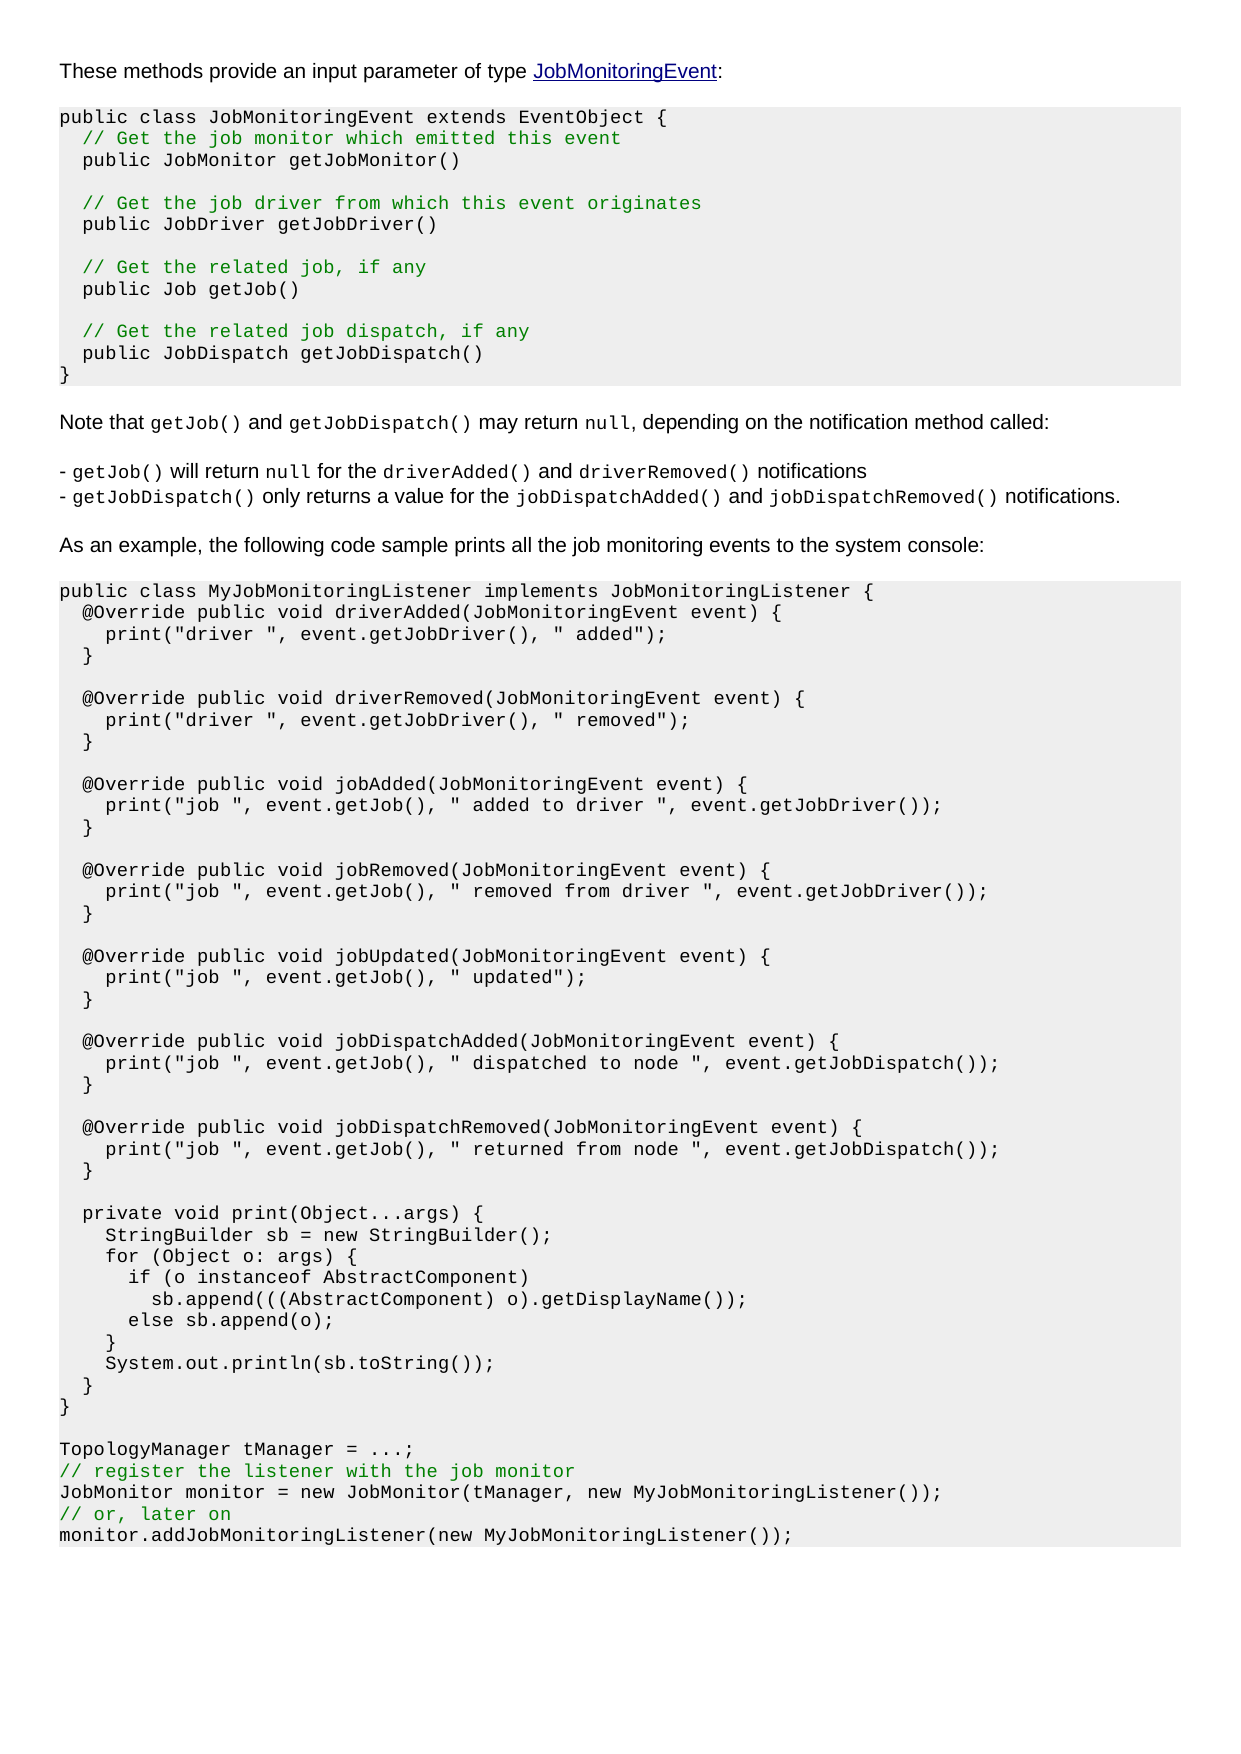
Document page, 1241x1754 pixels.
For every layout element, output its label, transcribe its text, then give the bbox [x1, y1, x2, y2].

text } [59, 646, 1181, 667]
text These methods provide an input parameter of type JobMonitoringEvent: [59, 59, 1181, 83]
text @Override public void driverAdded(JobMonitoringEvent event) { [59, 603, 1181, 624]
text print("driver ", event.getJobDriver(), " added"); [59, 624, 1181, 646]
text public JobDispatch getJobDispatch() [59, 343, 1181, 365]
text } [59, 1397, 1181, 1418]
text // or, later on [59, 1504, 1181, 1525]
text public JobDriver getJobDriver() [59, 214, 1181, 236]
text } [59, 903, 1181, 924]
text } [59, 989, 1181, 1010]
text // Get the related job dispatch, if any [59, 322, 1181, 343]
text As an example, the following code sample prints all the job monitoring events to the system console: [59, 533, 1181, 557]
text TopologyManager tManager = ...; [59, 1439, 1181, 1461]
text // Get the related job, if any [59, 257, 1181, 279]
text print("job ", event.getJob(), " removed from driver ", event.getJobDriver()); [59, 882, 1181, 903]
text public Job getJob() [59, 279, 1181, 300]
text @Override public void jobRemoved(JobMonitoringEvent event) { [59, 860, 1181, 882]
text print("job ", event.getJob(), " returned from node ", event.getJobDispatch()); [59, 1139, 1181, 1161]
text - getJob() will return null for the driverAdded() and driverRemoved() notifications [59, 459, 1181, 484]
text @Override public void jobUpdated(JobMonitoringEvent event) { [59, 946, 1181, 967]
text print("driver ", event.getJobDriver(), " removed"); [59, 710, 1181, 731]
text for (Object o: args) { [59, 1246, 1181, 1268]
text sb.append(((AbstractComponent) o).getDisplayName()); [59, 1289, 1181, 1311]
text print("job ", event.getJob(), " added to driver ", event.getJobDriver()); [59, 796, 1181, 817]
text - getJobDispatch() only returns a value for the jobDispatchAdded() and jobDispatchRemoved() notifications. [59, 484, 1181, 509]
text // register the listener with the job monitor [59, 1461, 1181, 1482]
text public class MyJobMonitoringListener implements JobMonitoringListener { [59, 581, 1181, 603]
text print("job ", event.getJob(), " dispatched to node ", event.getJobDispatch()); [59, 1053, 1181, 1075]
text else sb.append(o); [59, 1311, 1181, 1332]
text if (o instanceof AbstractComponent) [59, 1268, 1181, 1289]
text print("job ", event.getJob(), " updated"); [59, 967, 1181, 989]
text @Override public void driverRemoved(JobMonitoringEvent event) { [59, 688, 1181, 710]
text monitor.addJobMonitoringListener(new MyJobMonitoringListener()); [59, 1525, 1181, 1547]
text Note that getJob() and getJobDispatch() may return null, depending on the notification method called: [59, 410, 1181, 435]
text public JobMonitor getJobMonitor() [59, 150, 1181, 172]
text StringBuilder sb = new StringBuilder(); [59, 1225, 1181, 1246]
text System.out.println(sb.toString()); [59, 1354, 1181, 1375]
text } [59, 1332, 1181, 1354]
text } [59, 1161, 1181, 1182]
text } [59, 365, 1181, 386]
text public class JobMonitoringEvent extends EventObject { [59, 107, 1181, 129]
text } [59, 1375, 1181, 1397]
text // Get the job driver from which this event originates [59, 193, 1181, 214]
text } [59, 817, 1181, 839]
text JobMonitor monitor = new JobMonitor(tManager, new MyJobMonitoringListener()); [59, 1482, 1181, 1504]
text @Override public void jobDispatchAdded(JobMonitoringEvent event) { [59, 1032, 1181, 1053]
text @Override public void jobDispatchRemoved(JobMonitoringEvent event) { [59, 1118, 1181, 1139]
text } [59, 731, 1181, 753]
text private void print(Object...args) { [59, 1203, 1181, 1225]
text @Override public void jobAdded(JobMonitoringEvent event) { [59, 774, 1181, 796]
text } [59, 1075, 1181, 1096]
text // Get the job monitor which emitted this event [59, 129, 1181, 150]
